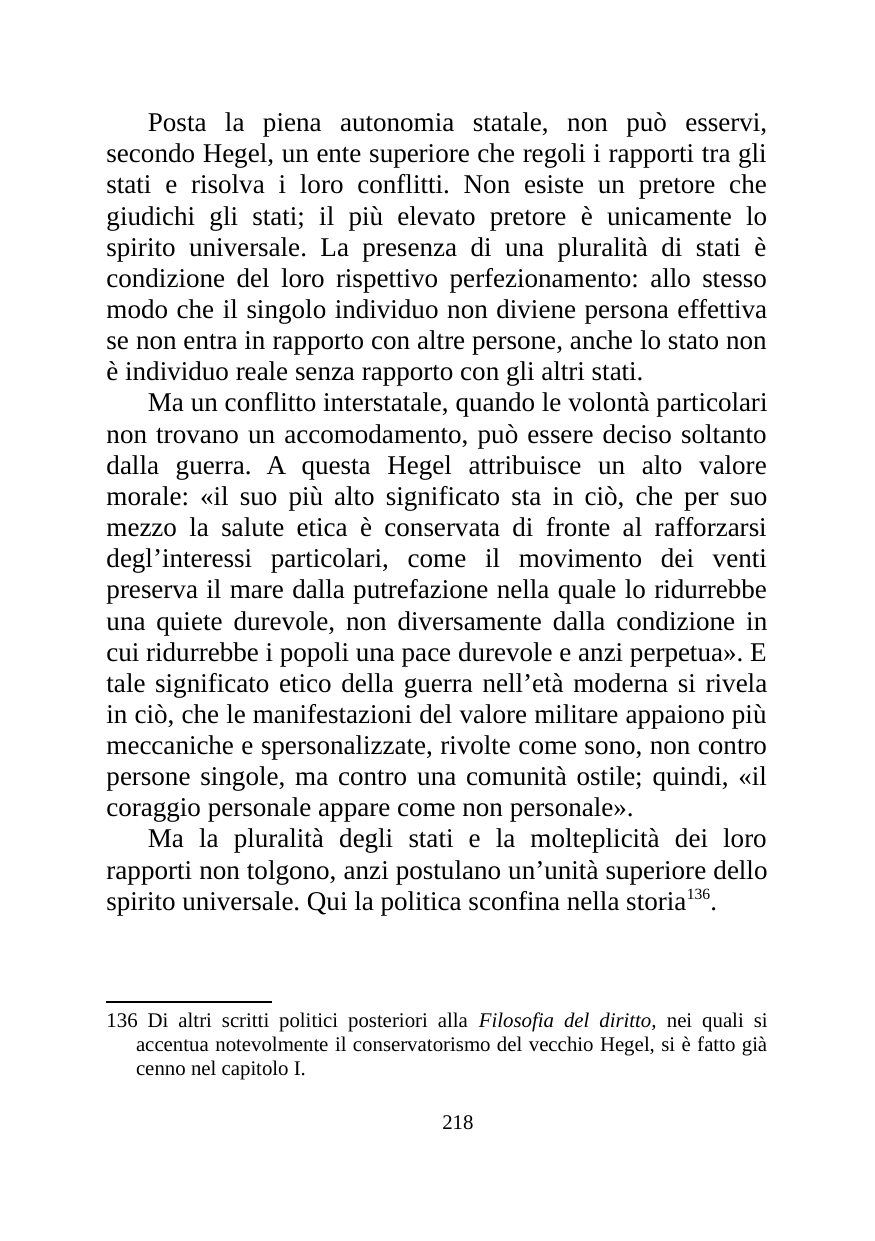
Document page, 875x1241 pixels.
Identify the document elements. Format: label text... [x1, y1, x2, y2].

text Di altri scritti politici posteriori alla Filosofia del diritto, nei quali si accentua notevolmente il conservatorismo del vecchio Hegel, si è fatto già cenno nel capitolo I. [106, 1008, 768, 1080]
text Ma la pluralità degli stati e la molteplicità dei loro rapporti non tolgono, anzi postulano un’unità superiore dello spirito universale. Qui la politica sconfina nella storia. [106, 823, 768, 916]
text Posta la piena autonomia statale, non può esservi, secondo Hegel, un ente superiore che regoli i rapporti tra gli stati e risolva i loro conflitti. Non esiste un pretore che giudichi gli stati; il più elevato pretore è unicamente lo spirito universale. La presenza di una pluralità di stati è condizione del loro rispettivo perfezionamento: allo stesso modo che il singolo individuo non diviene persona effettiva se non entra in rapporto con altre persone, anche lo stato non è individuo reale senza rapporto con gli altri stati. [106, 106, 768, 387]
text Ma un conflitto interstatale, quando le volontà particolari non trovano un accomodamento, può essere deciso soltanto dalla guerra. A questa Hegel attribuisce un alto valore morale: «il suo più alto significato sta in ciò, che per suo mezzo la salute etica è conservata di fronte al rafforzarsi degl’interessi particolari, come il movimento dei venti preserva il mare dalla putrefazione nella quale lo ridurrebbe una quiete durevole, non diversamente dalla condizione in cui ridurrebbe i popoli una pace durevole e anzi perpetua». E tale significato etico della guerra nell’età moderna si rivela in ciò, che le manifestazioni del valore militare appaiono più meccaniche e spersonalizzate, rivolte come sono, non contro persone singole, ma contro una comunità ostile; quindi, «il coraggio personale appare come non personale». [106, 387, 768, 823]
